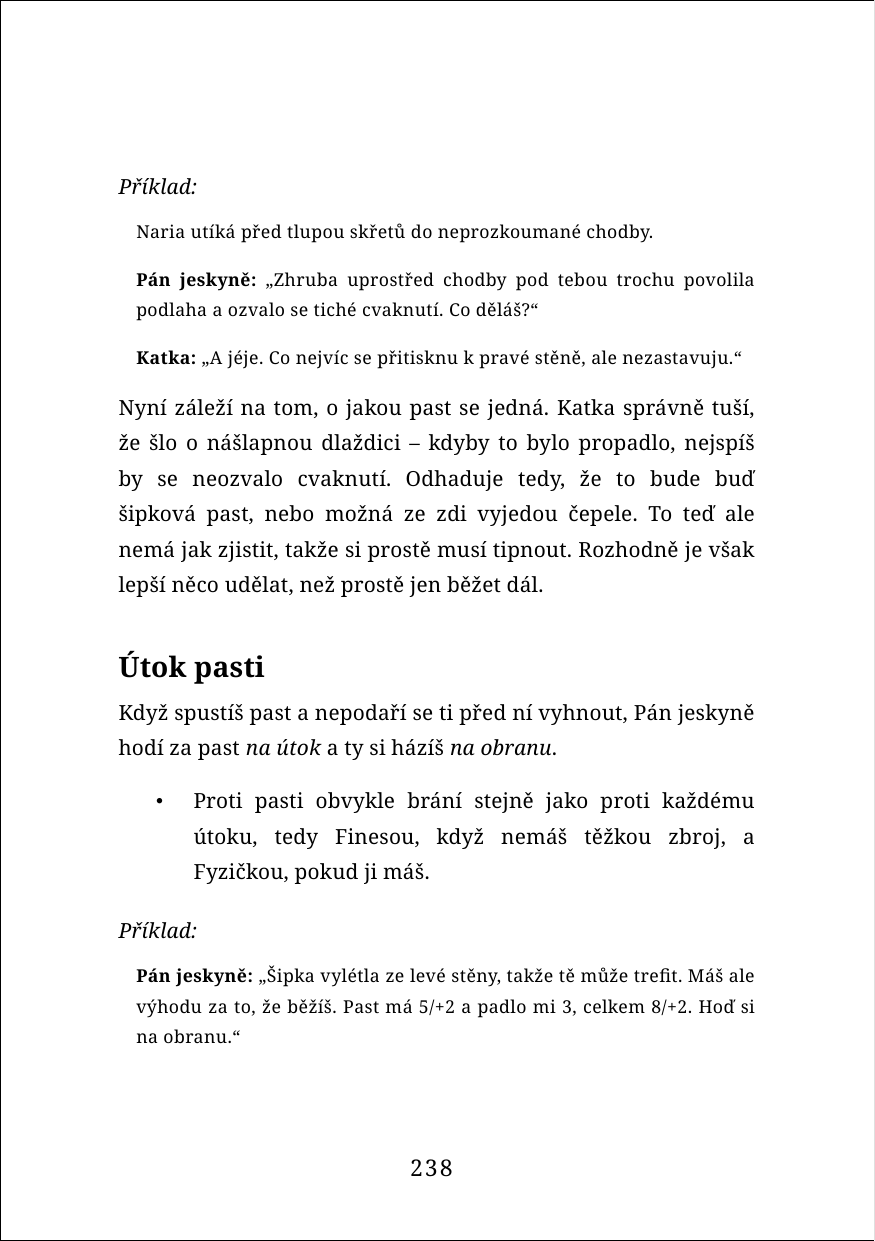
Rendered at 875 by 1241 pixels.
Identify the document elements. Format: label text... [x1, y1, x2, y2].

text Příklad: [118, 917, 756, 945]
text Pán jeskyně: „Šipka vylétla ze levé stěny, takže tě může trefit. Máš ale výhodu za to, že běžíš. Past má 5/+2 a padlo mi 3, celkem 8/+2. Hoď si na obranu.“ [136, 964, 756, 1048]
subtitle Útok pasti [118, 647, 756, 686]
text Příklad: [118, 172, 756, 200]
text Pán jeskyně: „Zhruba uprostřed chodby pod tebou trochu povolila podlaha a ozvalo se tiché cvaknutí. Co děláš?“ [136, 267, 756, 321]
text Katka: „A jéje. Co nejvíc se přitisknu k pravé stěně, ale nezastavuju.“ [136, 345, 756, 369]
text Když spustíš past a nepodaří se ti před ní vyhnout, Pán jeskyně hodí za past na útok a ty si házíš na obranu. [118, 698, 756, 762]
text Naria utíká před tlupou skřetů do neprozkoumané chodby. [136, 219, 756, 243]
list Proti pasti obvykle brání stejně jako proti každému útoku, tedy Finesou, když nemáš těžkou zbroj, a Fyzičkou, pokud ji máš. [156, 786, 756, 886]
text Nyní záleží na tom, o jakou past se jedná. Katka správně tuší, že šlo o nášlapnou dlaždici – kdyby to bylo propadlo, nejspíš by se neozvalo cvaknutí. Odhaduje tedy, že to bude buď šipková past, nebo možná ze zdi vyjedou čepele. To teď ale nemá jak zjistit, takže si prostě musí tipnout. Rozhodně je však lepší něco udělat, než prostě jen běžet dál. [118, 393, 756, 599]
